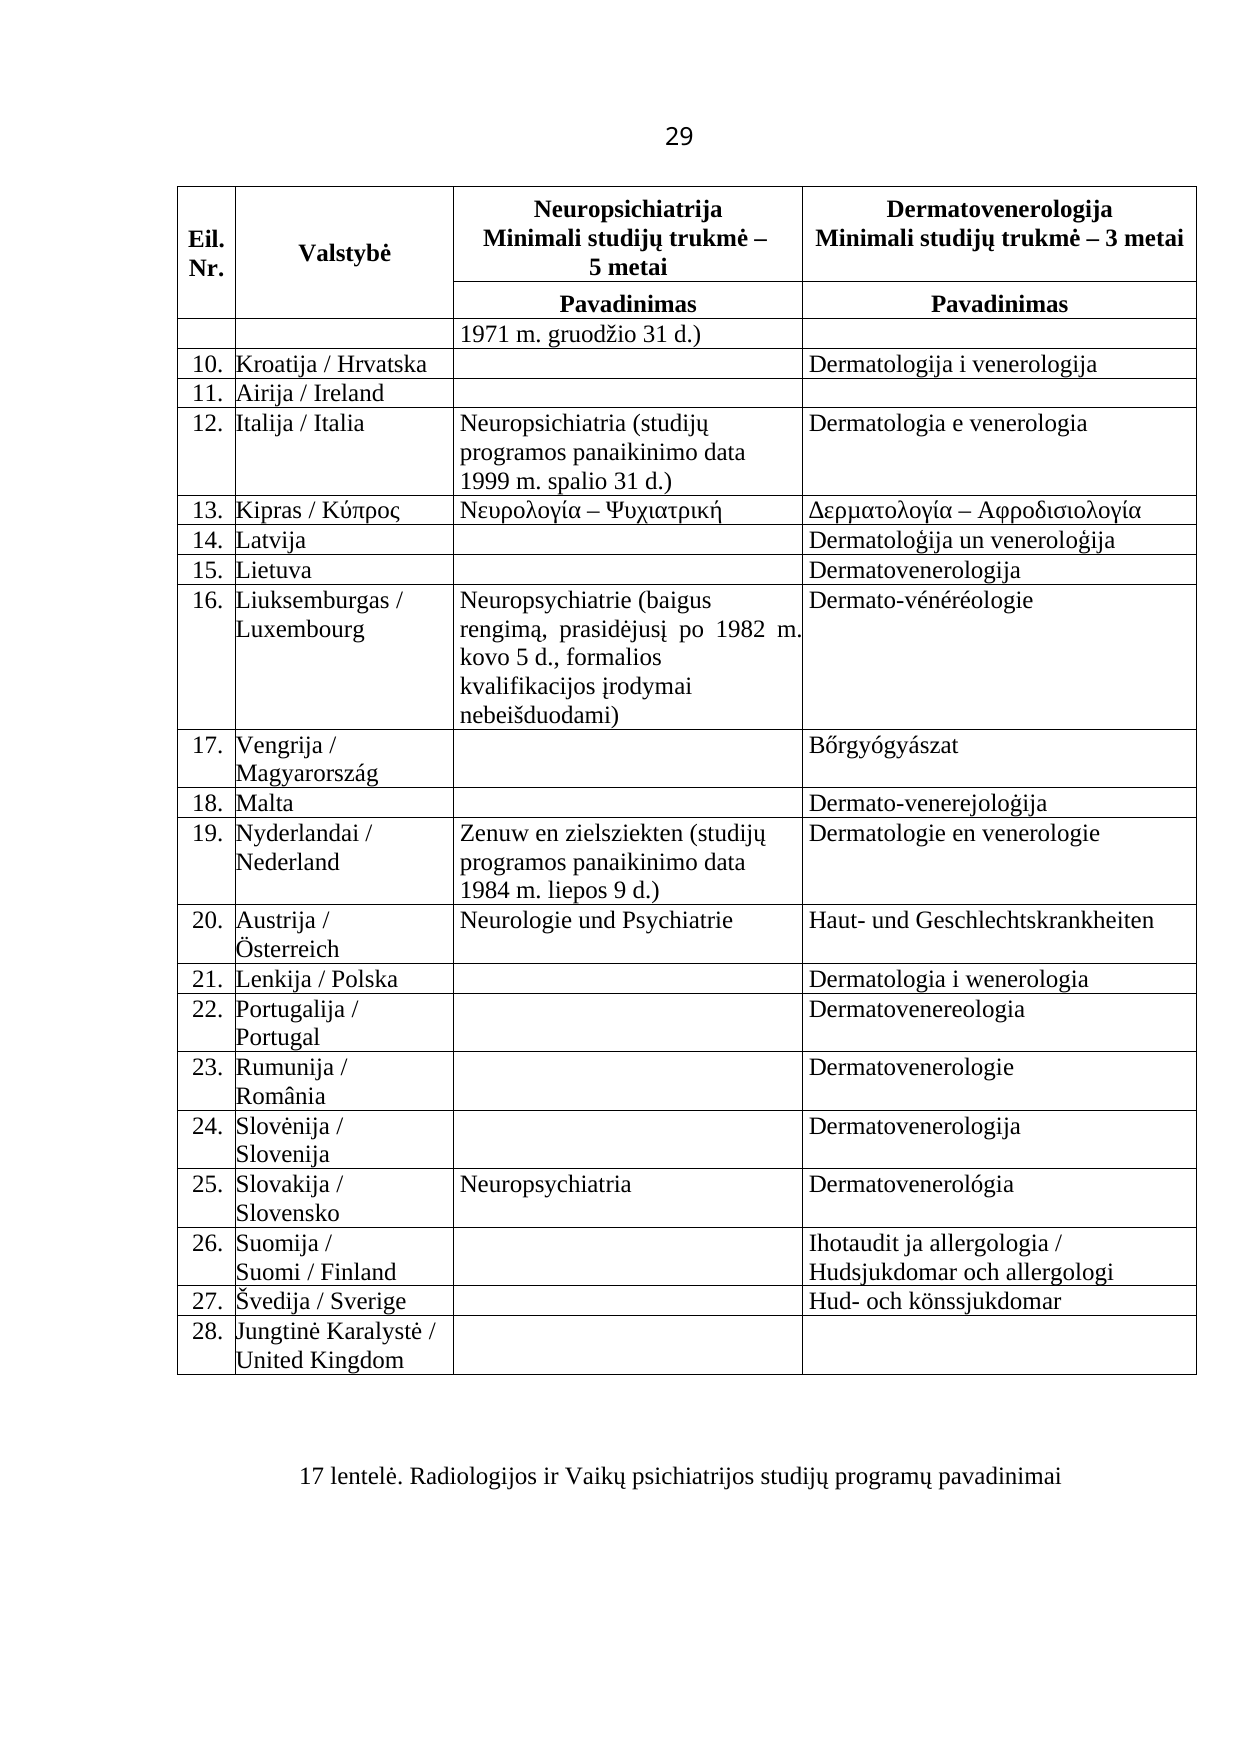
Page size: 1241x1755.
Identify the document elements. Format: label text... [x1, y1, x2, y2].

table_cell 11. [178, 379, 235, 407]
table_cell [454, 525, 802, 554]
table_cell Zenuw en zielsziekten (studijų programos panaikinimo data 1984 m. liepos 9 d.) [454, 818, 802, 904]
table_cell [454, 349, 802, 377]
table_cell 1971 m. gruodžio 31 d.) [454, 319, 802, 348]
table_cell Dermatologija i venerologija [803, 349, 1196, 377]
table_cell [803, 1316, 1196, 1374]
table_cell 18. [178, 788, 235, 817]
table_cell [454, 730, 802, 787]
table_cell [454, 1286, 802, 1315]
table_cell Nyderlandai / Nederland [236, 818, 453, 904]
table_cell 14. [178, 525, 235, 554]
table_cell Dermatovenerologie [803, 1052, 1196, 1110]
table_cell Malta [236, 788, 453, 817]
table_cell 13. [178, 496, 235, 524]
table_cell Dermatoloģija un veneroloģija [803, 525, 1196, 554]
table_cell Kroatija / Hrvatska [236, 349, 453, 377]
table_cell Portugalija / Portugal [236, 994, 453, 1051]
table_header Neuropsichiatrija Minimali studijų trukmė – 5 metai [454, 187, 802, 281]
table_cell Švedija / Sverige [236, 1286, 453, 1315]
table_cell Airija / Ireland [236, 379, 453, 407]
table_cell Slovėnija / Slovenija [236, 1111, 453, 1168]
table_cell Vengrija / Magyarország [236, 730, 453, 787]
table_cell [454, 788, 802, 817]
table_cell Kipras / Κύπρος [236, 496, 453, 524]
table_cell Νευρολογία – Ψυχιατρική [454, 496, 802, 524]
table_cell Haut- und Geschlechtskrankheiten [803, 905, 1196, 963]
table_cell Bőrgyógyászat [803, 730, 1196, 787]
table_cell [454, 555, 802, 584]
table_cell [454, 1111, 802, 1168]
table_cell Pavadinimas [454, 282, 802, 318]
table_cell Italija / Italia [236, 408, 453, 494]
table_cell [454, 379, 802, 407]
table_cell [454, 1052, 802, 1110]
table_cell Dermatologie en venerologie [803, 818, 1196, 904]
table_cell Dermatologia e venerologia [803, 408, 1196, 494]
table_cell Latvija [236, 525, 453, 554]
table_cell 16. [178, 585, 235, 729]
table_cell [803, 319, 1196, 348]
table_cell Dermatovenerologija [803, 555, 1196, 584]
table_cell Neuropsichiatria (studijų programos panaikinimo data 1999 m. spalio 31 d.) [454, 408, 802, 494]
table_cell 28. [178, 1316, 235, 1374]
table_header Eil. Nr. [178, 187, 235, 318]
table_cell 17. [178, 730, 235, 787]
table_cell 24. [178, 1111, 235, 1168]
text 17 lentelė. Radiologijos ir Vaikų psichiatrijos studijų programų pavadinimai [177, 1461, 1184, 1490]
table_cell Neuropsychiatria [454, 1169, 802, 1227]
table_cell [803, 379, 1196, 407]
table_cell [454, 1316, 802, 1374]
table_cell [454, 964, 802, 993]
table_header Dermatovenerologija Minimali studijų trukmė – 3 metai [803, 187, 1196, 281]
table_cell Neurologie und Psychiatrie [454, 905, 802, 963]
table_cell Jungtinė Karalystė / United Kingdom [236, 1316, 453, 1374]
table_cell Lenkija / Polska [236, 964, 453, 993]
table_cell [236, 319, 453, 348]
table_cell Rumunija / România [236, 1052, 453, 1110]
table_cell 15. [178, 555, 235, 584]
table_cell Suomija / Suomi / Finland [236, 1228, 453, 1285]
table_cell 21. [178, 964, 235, 993]
table_cell 27. [178, 1286, 235, 1315]
table_cell Liuksemburgas / Luxembourg [236, 585, 453, 729]
table_cell [454, 994, 802, 1051]
table_cell Dermatovenerologija [803, 1111, 1196, 1168]
table_cell 22. [178, 994, 235, 1051]
table_cell Ihotaudit ja allergologia / Hudsjukdomar och allergologi [803, 1228, 1196, 1285]
table_cell 20. [178, 905, 235, 963]
table_cell Dermato-vénéréologie [803, 585, 1196, 729]
table_cell 19. [178, 818, 235, 904]
table_cell 12. [178, 408, 235, 494]
table_cell Lietuva [236, 555, 453, 584]
table_cell Dermatologia i wenerologia [803, 964, 1196, 993]
table_cell [178, 319, 235, 348]
table_header Valstybė [236, 187, 453, 318]
table_cell ∆ερµατολογία – Αφροδισιολογία [803, 496, 1196, 524]
table_cell 25. [178, 1169, 235, 1227]
table_cell Austrija / Österreich [236, 905, 453, 963]
table_cell 10. [178, 349, 235, 377]
table_cell Pavadinimas [803, 282, 1196, 318]
table_cell Dermato-venerejoloġija [803, 788, 1196, 817]
table_cell 23. [178, 1052, 235, 1110]
table_cell Hud- och könssjukdomar [803, 1286, 1196, 1315]
table_cell 26. [178, 1228, 235, 1285]
table_cell [454, 1228, 802, 1285]
table_cell Dermatovenerológia [803, 1169, 1196, 1227]
table_cell Dermatovenereologia [803, 994, 1196, 1051]
table_cell Neuropsychiatrie (baigus rengimą, prasidėjusį po 1982 m. kovo 5 d., formalios kvalifikacijos įrodymai nebeišduodami) [454, 585, 802, 729]
table_cell Slovakija / Slovensko [236, 1169, 453, 1227]
